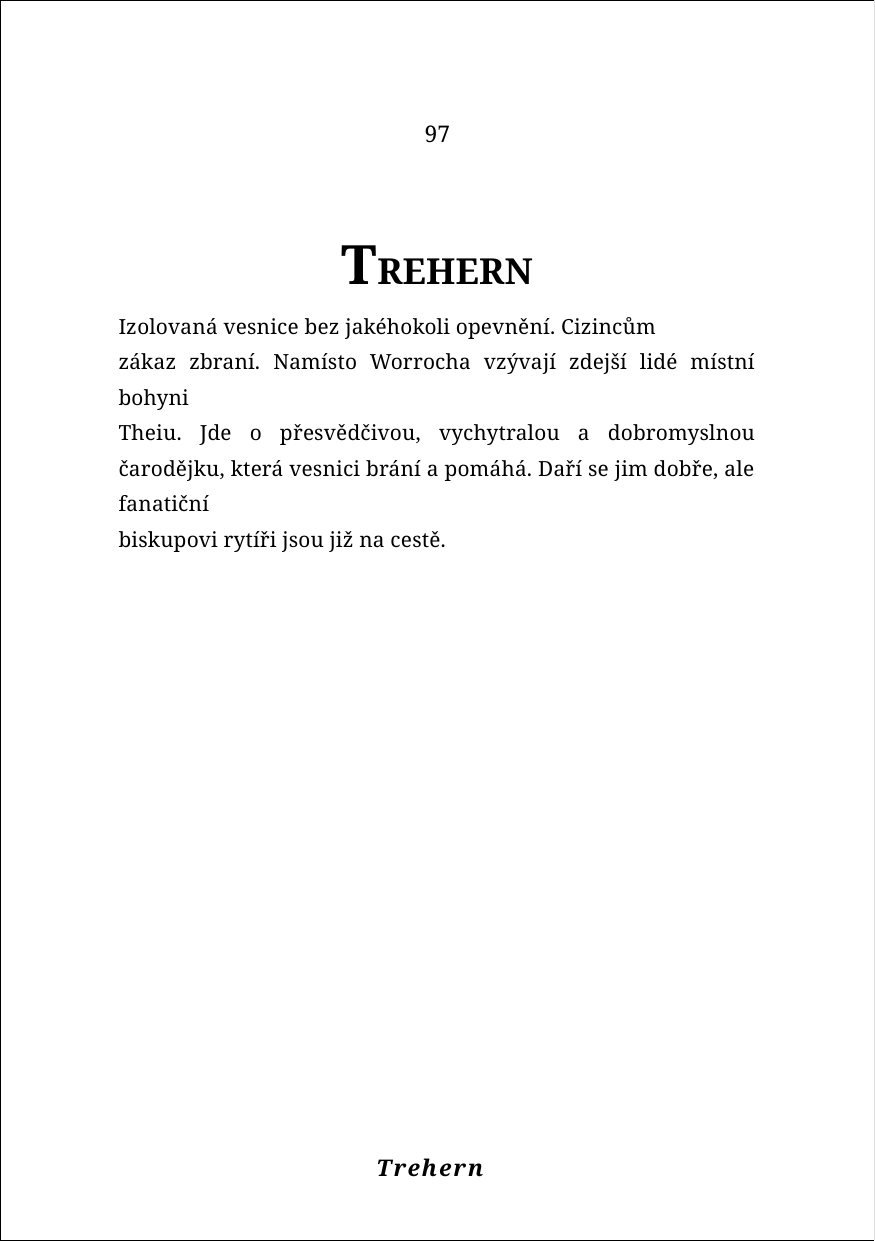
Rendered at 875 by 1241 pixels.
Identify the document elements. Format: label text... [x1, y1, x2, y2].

subtitle Trehern [118, 226, 756, 300]
text Izolovaná vesnice bez jakéhokoli opevnění. Cizincům zákaz zbraní. Namísto Worrocha vzývají zdejší lidé místní bohyni Theiu. Jde o přesvědčivou, vychytralou a dobromyslnou čarodějku, která vesnici brání a pomáhá. Daří se jim dobře, ale fanatiční biskupovi rytíři jsou již na cestě. [118, 312, 756, 553]
